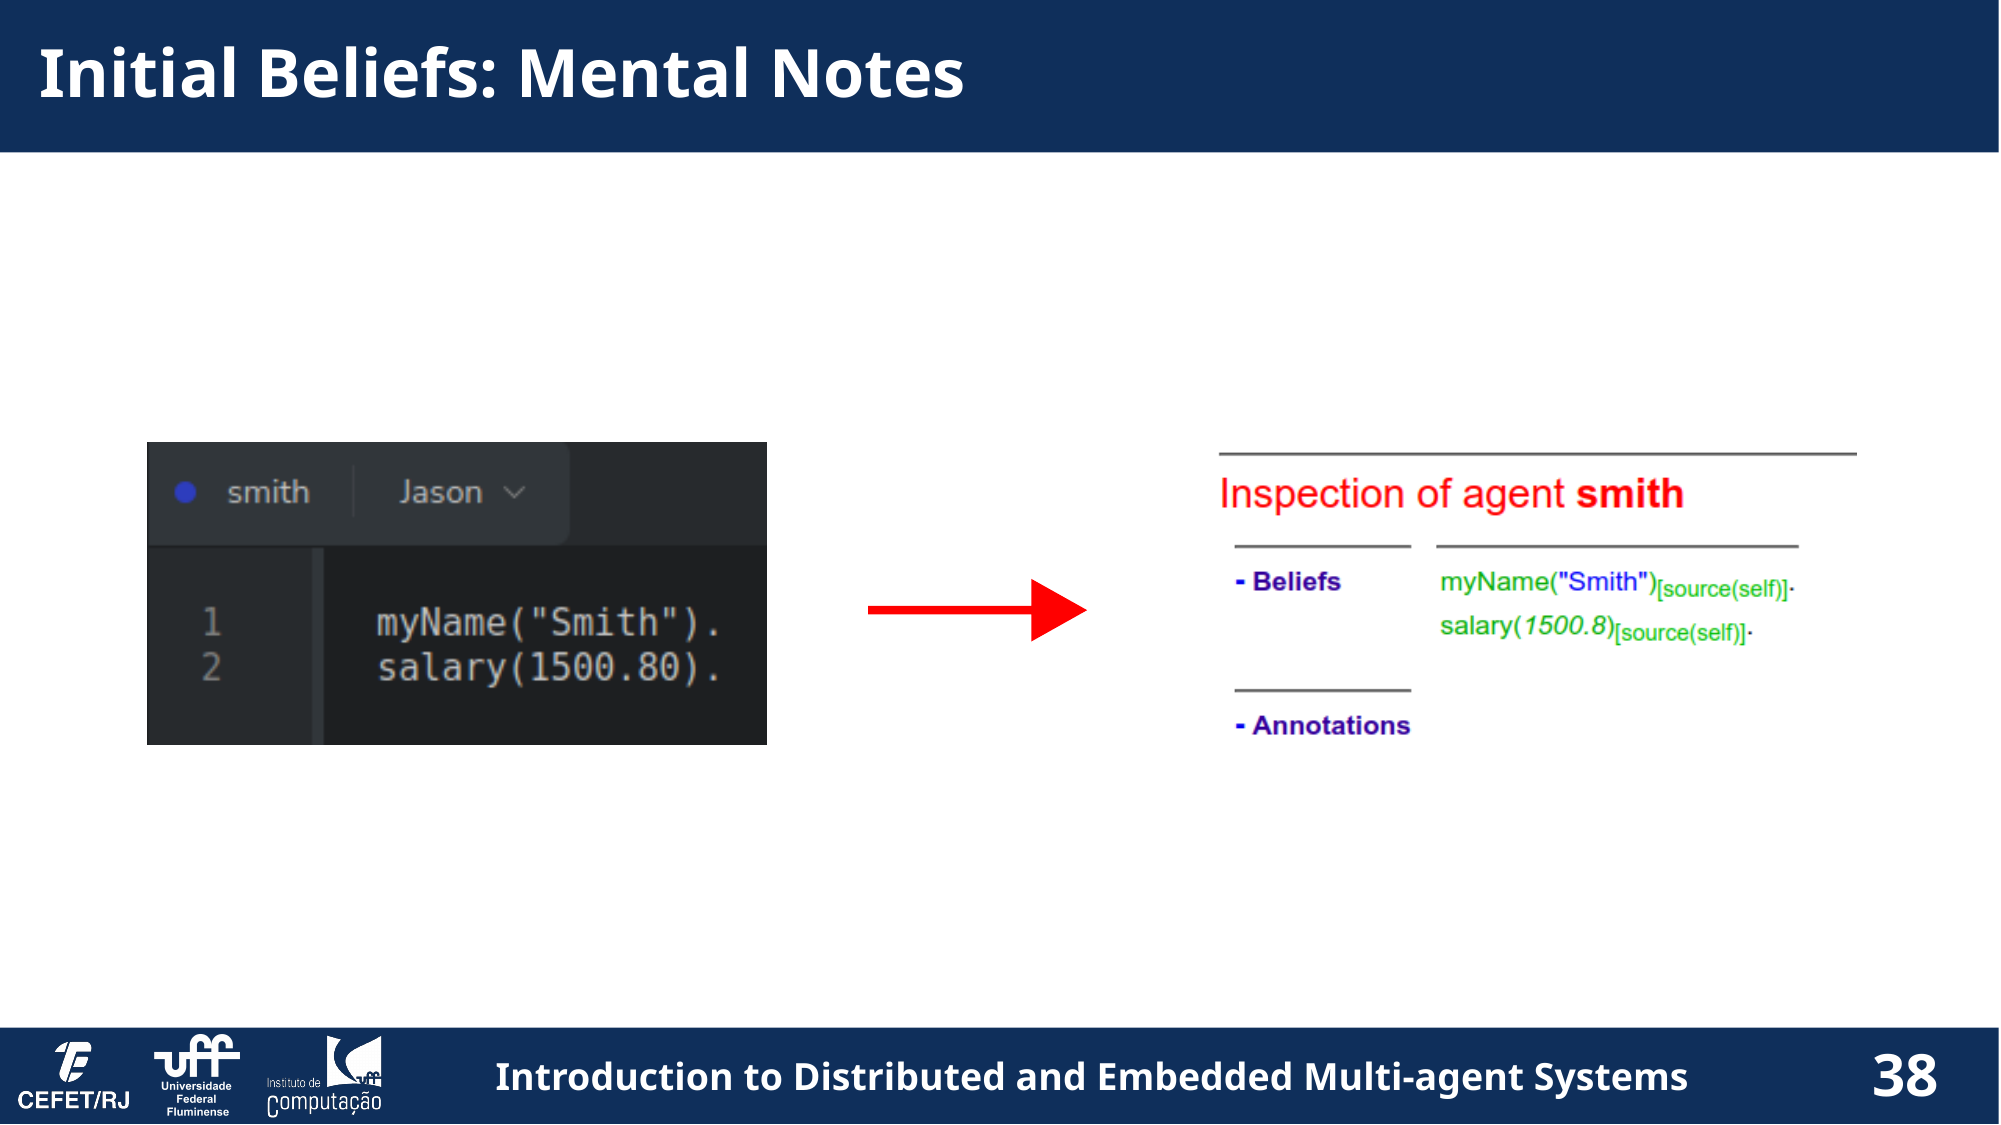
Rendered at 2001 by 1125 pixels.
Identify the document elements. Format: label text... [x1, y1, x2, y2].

picture [147, 442, 767, 745]
picture [265, 1033, 383, 1118]
text_box [868, 578, 1088, 642]
picture [1210, 442, 1857, 763]
picture [18, 1021, 129, 1125]
picture [153, 1033, 241, 1121]
text_box Initial Beliefs: Mental Notes [25, 23, 1999, 119]
